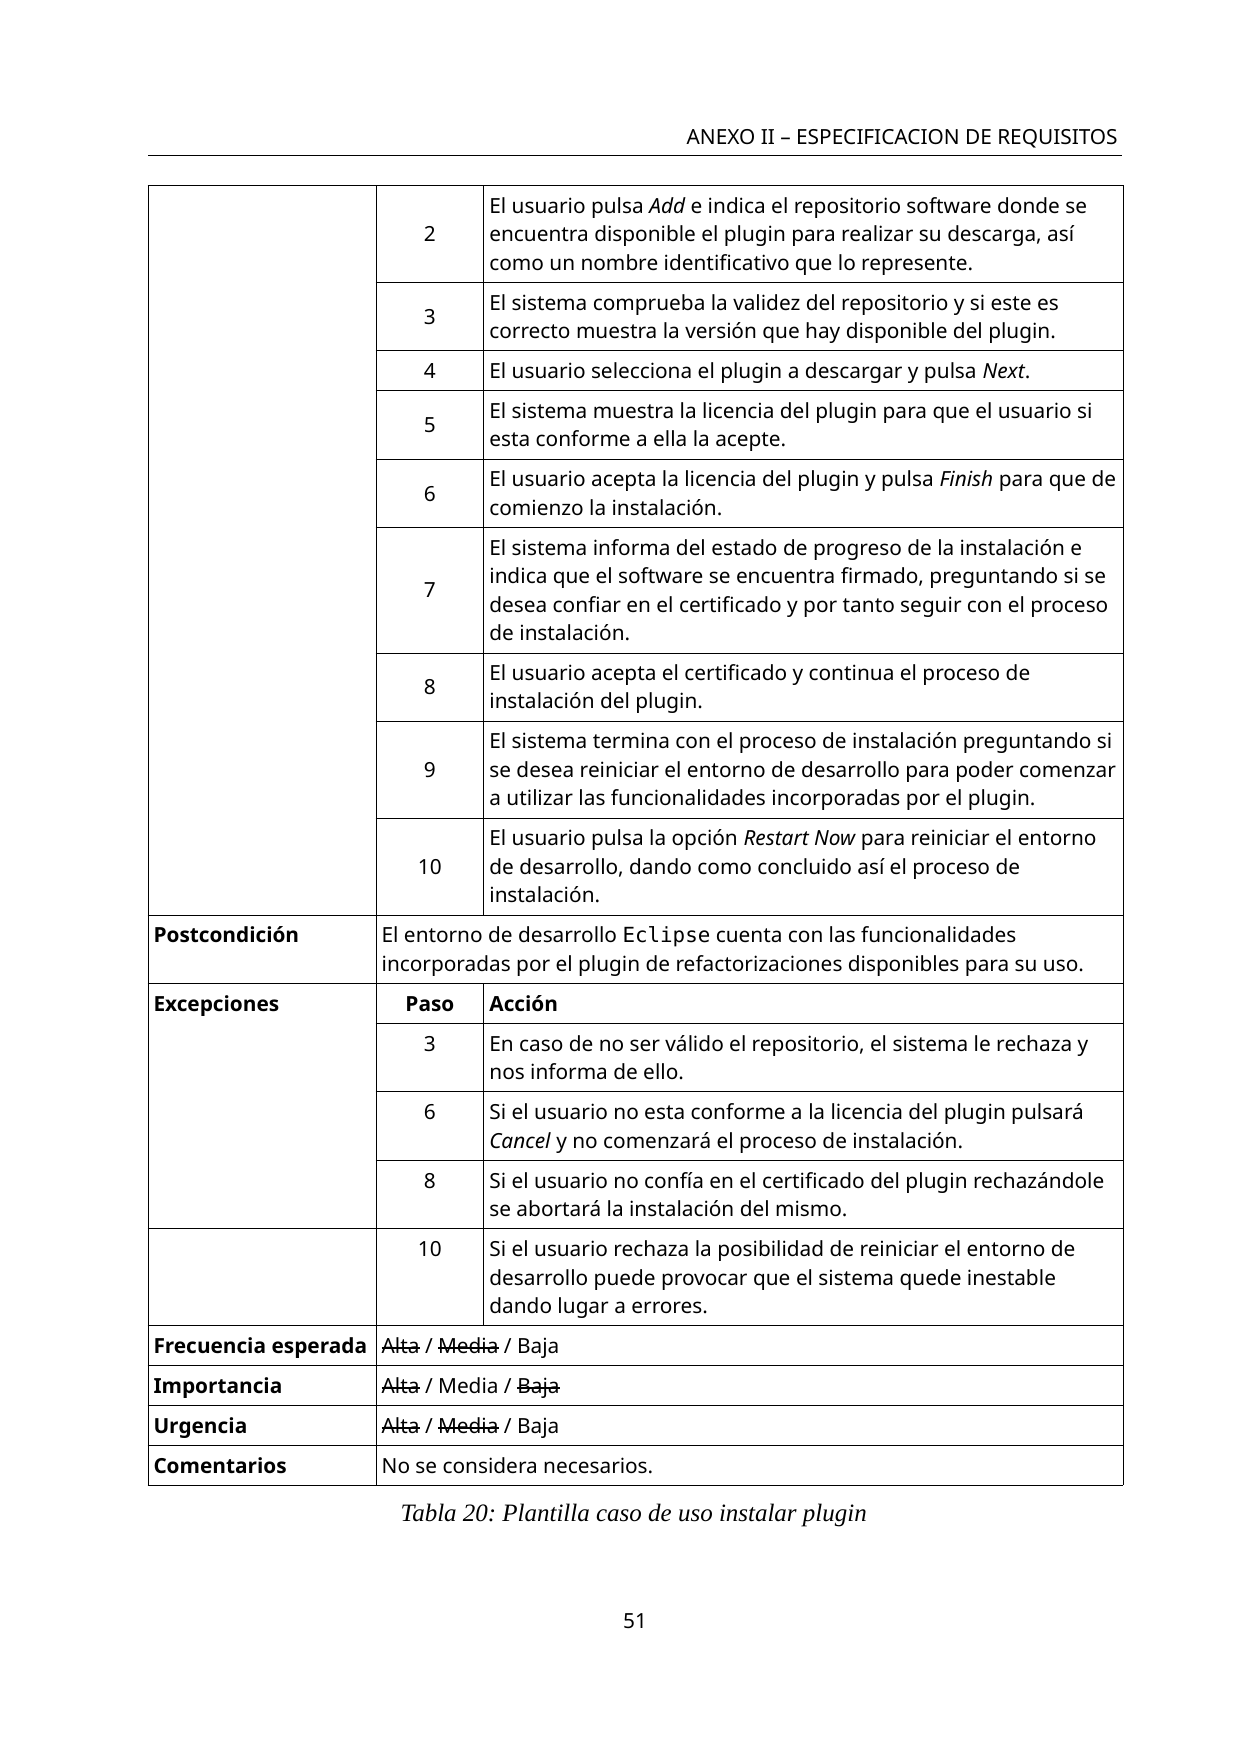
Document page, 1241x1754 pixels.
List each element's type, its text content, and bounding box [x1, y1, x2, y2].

table_cell Frecuencia esperada [149, 1326, 376, 1365]
table_cell Si el usuario rechaza la posibilidad de reiniciar el entorno de desarrollo puede provocar que el sistema quede inestable dando lugar a errores. [484, 1229, 1123, 1325]
table_cell 3 [377, 283, 483, 350]
table_cell El entorno de desarrollo Eclipse cuenta con las funcionalidades incorporadas por el plugin de refactorizaciones disponibles para su uso. [377, 916, 1123, 983]
table_cell Alta / Media / Baja [377, 1406, 1123, 1445]
table_cell Comentarios [149, 1446, 376, 1485]
table_cell El sistema comprueba la validez del repositorio y si este es correcto muestra la versión que hay disponible del plugin. [484, 283, 1123, 350]
table_cell El usuario pulsa la opción Restart Now para reiniciar el entorno de desarrollo, dando como concluido así el proceso de instalación. [484, 819, 1123, 914]
table_cell Importancia [149, 1366, 376, 1405]
table_cell El usuario acepta la licencia del plugin y pulsa Finish para que de comienzo la instalación. [484, 460, 1123, 527]
table_cell El usuario acepta el certificado y continua el proceso de instalación del plugin. [484, 654, 1123, 721]
table_cell 8 [377, 1161, 483, 1228]
table_cell Paso [377, 984, 483, 1023]
table_cell El sistema muestra la licencia del plugin para que el usuario si esta conforme a ella la acepte. [484, 391, 1123, 459]
table_cell El usuario pulsa Add e indica el repositorio software donde se encuentra disponible el plugin para realizar su descarga, así como un nombre identificativo que lo represente. [484, 186, 1123, 282]
table_cell Postcondición [149, 916, 376, 983]
table_cell El sistema termina con el proceso de instalación preguntando si se desea reiniciar el entorno de desarrollo para poder comenzar a utilizar las funcionalidades incorporadas por el plugin. [484, 722, 1123, 818]
table_cell 3 [377, 1024, 483, 1091]
table_cell En caso de no ser válido el repositorio, el sistema le rechaza y nos informa de ello. [484, 1024, 1123, 1091]
table_cell 6 [377, 460, 483, 527]
table_cell Excepciones [149, 984, 376, 1228]
table_cell Urgencia [149, 1406, 376, 1445]
table_cell 5 [377, 391, 483, 459]
table_cell [149, 1229, 376, 1325]
table_cell 2 [377, 186, 483, 282]
table_cell 7 [377, 528, 483, 652]
table_cell El usuario selecciona el plugin a descargar y pulsa Next. [484, 351, 1123, 390]
table_cell No se considera necesarios. [377, 1446, 1123, 1485]
table_cell [149, 186, 376, 914]
table_cell 9 [377, 722, 483, 818]
table_cell 6 [377, 1092, 483, 1160]
table_cell 4 [377, 351, 483, 390]
text Tabla 20: Plantilla caso de uso instalar plugin [148, 1498, 1122, 1527]
table_cell Si el usuario no confía en el certificado del plugin rechazándole se abortará la instalación del mismo. [484, 1161, 1123, 1228]
table_cell Si el usuario no esta conforme a la licencia del plugin pulsará Cancel y no comenzará el proceso de instalación. [484, 1092, 1123, 1160]
table_cell Acción [484, 984, 1123, 1023]
table_cell 10 [377, 819, 483, 914]
table_cell 10 [377, 1229, 483, 1325]
table_cell 8 [377, 654, 483, 721]
table_cell Alta / Media / Baja [377, 1366, 1123, 1405]
table_cell El sistema informa del estado de progreso de la instalación e indica que el software se encuentra firmado, preguntando si se desea confiar en el certificado y por tanto seguir con el proceso de instalación. [484, 528, 1123, 652]
table_cell Alta / Media / Baja [377, 1326, 1123, 1365]
